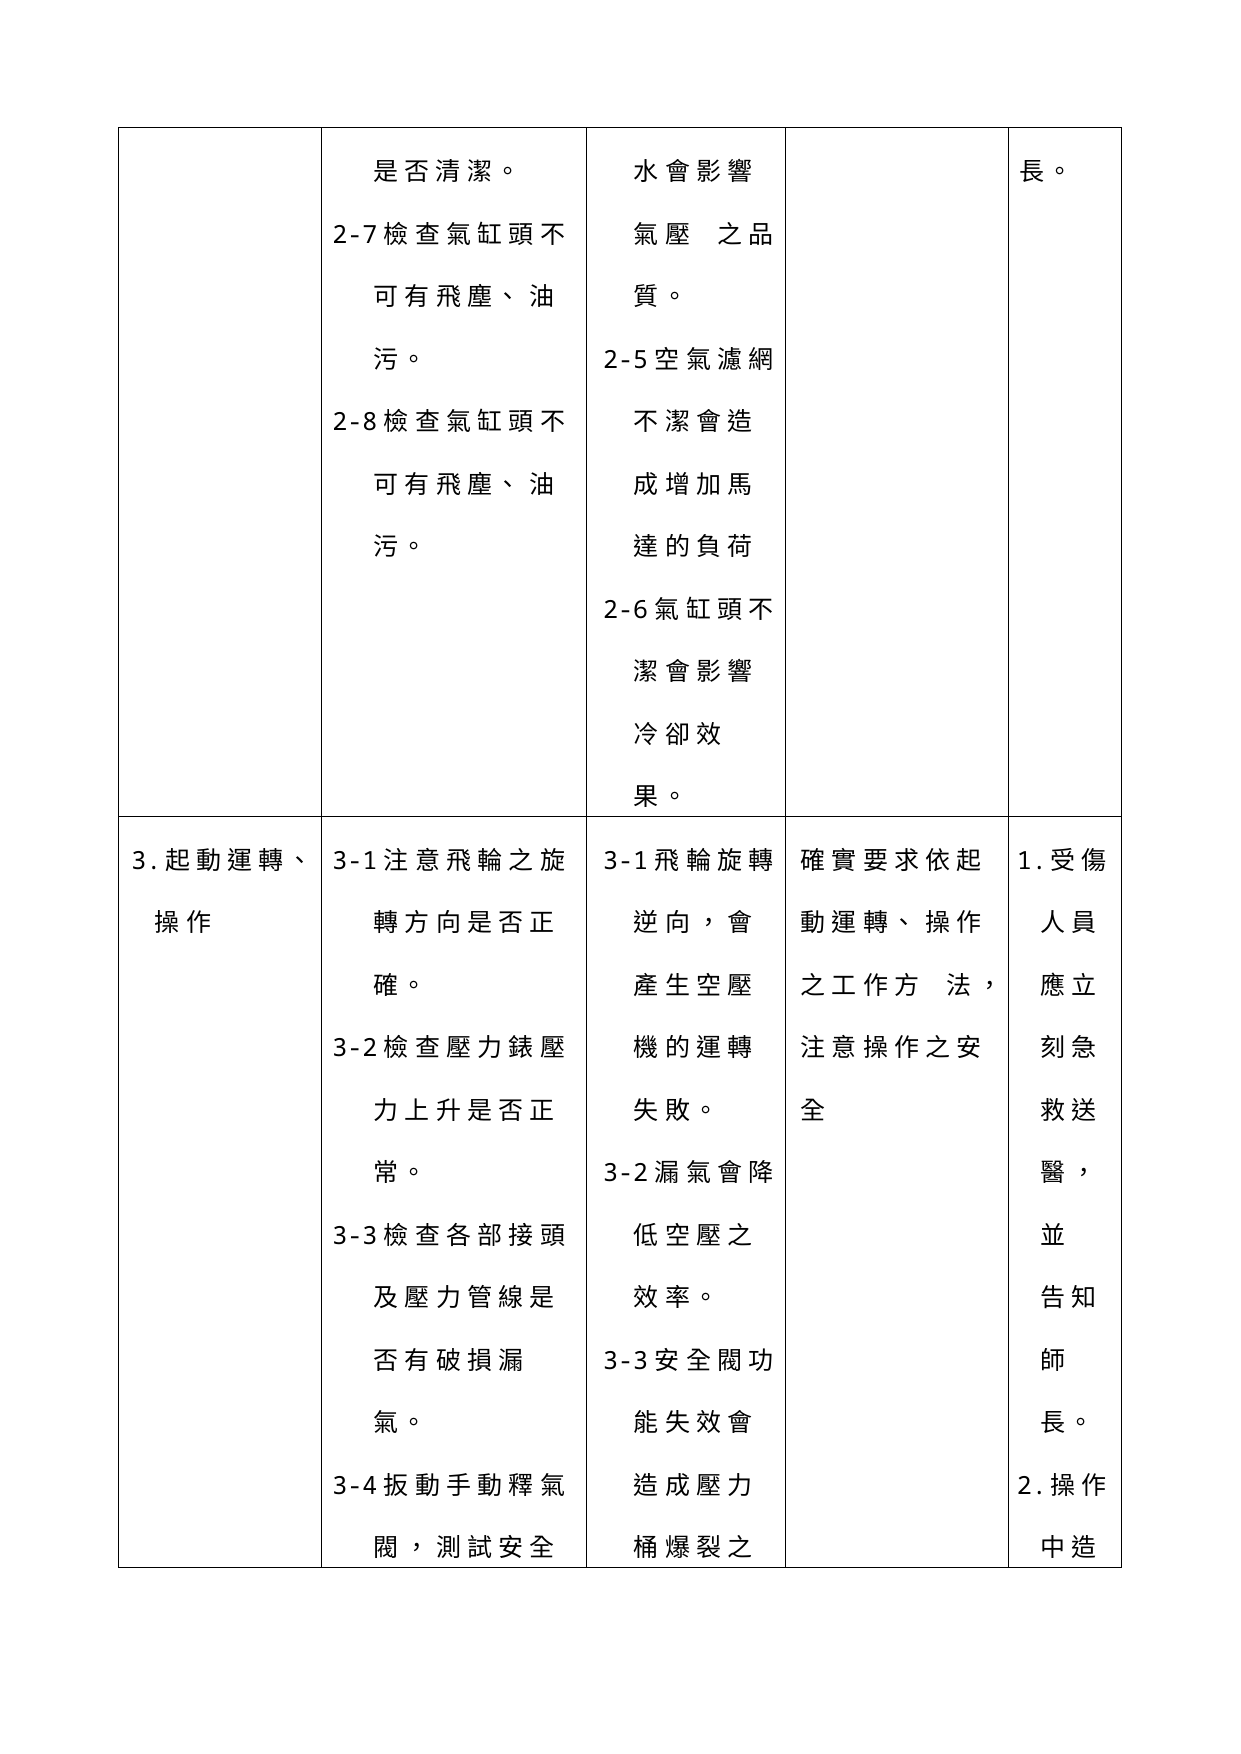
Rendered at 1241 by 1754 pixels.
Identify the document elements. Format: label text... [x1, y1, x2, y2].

table_cell 水會影響氣壓 之品質。 2-5空氣濾網不潔會造成增加馬達的負荷 2-6氣缸頭不潔會影響冷卻效果。 [587, 128, 785, 816]
table_cell [119, 128, 321, 816]
table_cell 長。 [1009, 128, 1121, 816]
table_cell 確實要求依起動運轉、操作之工作方 法，注意操作之安全 [786, 817, 1008, 1567]
table_cell 3-1飛輪旋轉逆向，會產生空壓機的運轉失敗。 3-2漏氣會降低空壓之效率。 3-3安全閥功能失效會造成壓力桶爆裂之 [587, 817, 785, 1567]
table_cell 3.起動運轉、操作 [119, 817, 321, 1567]
table_cell 是否清潔。 2-7檢查氣缸頭不可有飛塵、油污。 2-8檢查氣缸頭不可有飛塵、油污。 [322, 128, 586, 816]
table_cell [786, 128, 1008, 816]
table_cell 3-1注意飛輪之旋轉方向是否正確。 3-2檢查壓力錶壓力上升是否正常。 3-3檢查各部接頭及壓力管線是否有破損漏氣。 3-4扳動手動釋氣閥，測試安全 [322, 817, 586, 1567]
table_cell 1.受傷人員應立 刻急救送醫，並 告知師長。 2.操作中造 [1009, 817, 1121, 1567]
